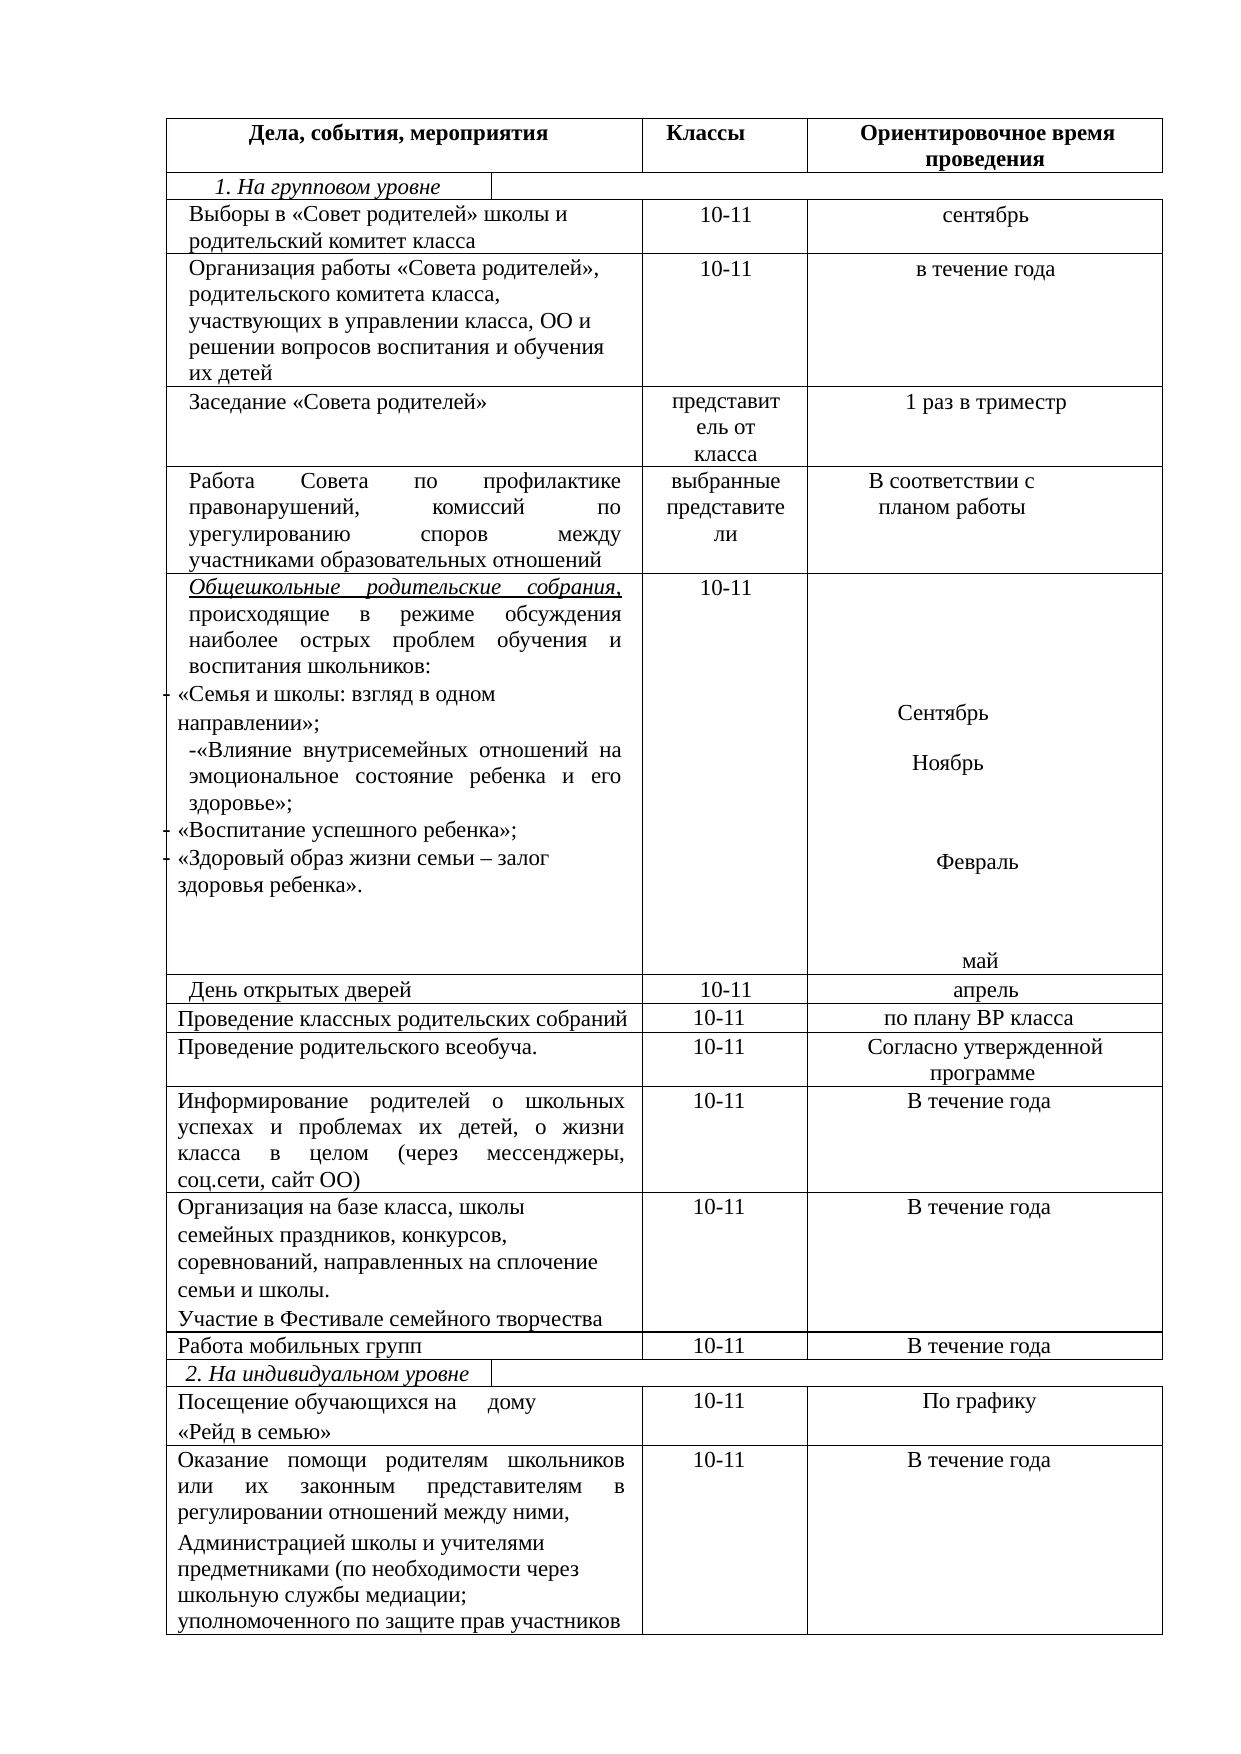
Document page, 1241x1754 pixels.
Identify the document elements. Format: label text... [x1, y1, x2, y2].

table_cell Оказание помощи родителям школьников или их законным представителям в регулировании отношений между ними, Администрацией школы и учителями предметниками (по необходимости через школьную службы медиации; уполномоченного по защите прав участников [167, 1446, 642, 1634]
table_cell 10-11 [643, 1387, 807, 1444]
table_cell 10-11 [643, 1004, 807, 1032]
table_cell В соответствии с планом работы [808, 467, 1162, 572]
table_cell Заседание «Совета родителей» [167, 387, 642, 466]
table_cell Выборы в «Совет родителей» школы и родительский комитет класса [167, 200, 642, 253]
table_cell сентябрь [808, 200, 1162, 253]
table_cell 10-11 [643, 200, 807, 253]
table_cell Дела, события, мероприятия [167, 119, 642, 172]
table_cell Проведение родительского всеобуча. [167, 1033, 642, 1086]
table_cell 1 раз в триместр [808, 387, 1162, 466]
table_cell Согласно утвержденной программе [808, 1033, 1162, 1086]
table_cell День открытых дверей [167, 975, 642, 1003]
table_cell 10-11 [643, 1033, 807, 1086]
table_cell в течение года [808, 254, 1162, 386]
table_cell 10-11 [643, 1446, 807, 1634]
table_cell 10-11 [643, 1193, 807, 1331]
table_cell Информирование родителей о школьных успехах и проблемах их детей, о жизни класса в целом (через мессенджеры, соц.сети, сайт ОО) [167, 1087, 642, 1192]
table_cell Работа мобильных групп [167, 1333, 642, 1359]
table_cell 10-11 [643, 1333, 807, 1359]
table_cell В течение года [808, 1333, 1162, 1359]
table_cell Посещение обучающихся на дому «Рейд в семью» [167, 1387, 642, 1444]
table_cell Работа Совета по профилактике правонарушений, комиссий по урегулированию споров между участниками образовательных отношений [167, 467, 642, 572]
table_cell Общешкольные родительские собрания, происходящие в режиме обсуждения наиболее острых проблем обучения и воспитания школьников: «Семья и школы: взгляд в одном направлении»; -«Влияние внутрисемейных отношений на эмоциональное состояние ребенка и его здоровье»; «Воспитание успешного ребенка»; «Здоровый образ жизни семьи – залог здоровья ребенка». [167, 574, 642, 974]
table_cell представитель от класса [643, 387, 807, 466]
table_cell выбранные представители [643, 467, 807, 572]
table_cell 1. На групповом уровне [167, 173, 491, 199]
table_cell 10-11 [643, 574, 807, 974]
table_cell Организация работы «Совета родителей», родительского комитета класса, участвующих в управлении класса, ОО и решении вопросов воспитания и обучения их детей [167, 254, 642, 386]
table_cell 10-11 [643, 1087, 807, 1192]
table_cell 10-11 [643, 254, 807, 386]
table_cell 2. На индивидуальном уровне [167, 1360, 491, 1386]
table_cell Ориентировочное время проведения [808, 119, 1162, 172]
table_cell В течение года [808, 1087, 1162, 1192]
table_cell Сентябрь Ноябрь Февраль май [808, 574, 1162, 974]
table_cell по плану ВР класса [808, 1004, 1162, 1032]
table_cell апрель [808, 975, 1162, 1003]
table_cell Организация на базе класса, школы семейных праздников, конкурсов, соревнований, направленных на сплочение семьи и школы. Участие в Фестивале семейного творчества [167, 1193, 642, 1331]
table_cell Проведение классных родительских собраний [167, 1004, 642, 1032]
table_cell В течение года [808, 1193, 1162, 1331]
table_cell В течение года [808, 1446, 1162, 1634]
table_cell Классы [643, 119, 807, 172]
table_cell По графику [808, 1387, 1162, 1444]
table_cell 10-11 [643, 975, 807, 1003]
